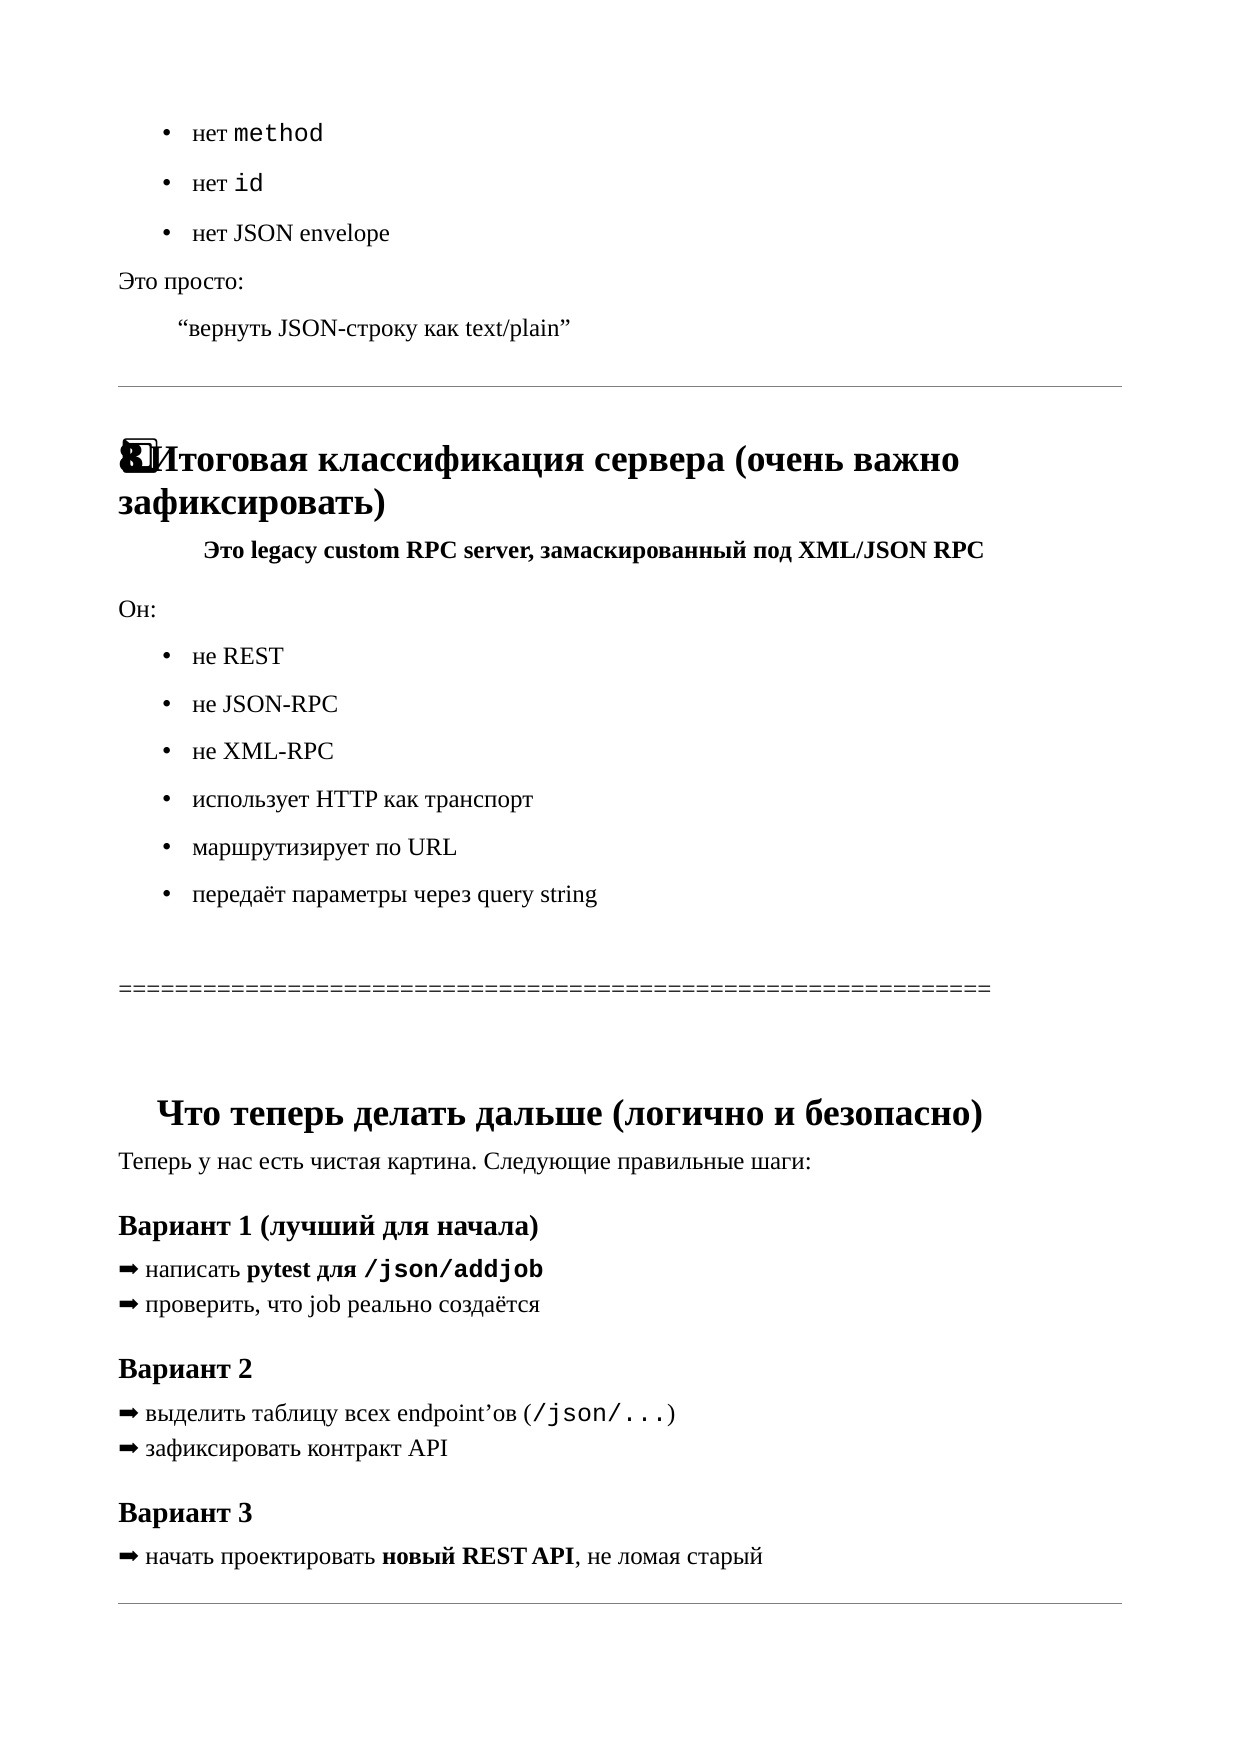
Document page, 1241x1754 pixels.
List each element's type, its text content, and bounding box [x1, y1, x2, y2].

list передаёт параметры через query string [162, 879, 1122, 908]
subtitle Вариант 1 (лучший для начала) [118, 1208, 1122, 1242]
list нет id [162, 168, 1122, 199]
subtitle 8️⃣ Итоговая классификация сервера (очень важно зафиксировать) [118, 437, 1122, 523]
list не JSON-RPC [162, 689, 1122, 718]
list нет method [162, 118, 1122, 149]
text ➡ написать pytest для /json/addjob ➡ проверить, что job реально создаётся [118, 1254, 1122, 1318]
text ============================================================== [118, 974, 1122, 1003]
text Он: [118, 594, 1122, 622]
list использует HTTP как транспорт [162, 784, 1122, 813]
text Теперь у нас есть чистая картина. Следующие правильные шаги: [118, 1146, 1122, 1175]
subtitle Вариант 3 [118, 1495, 1122, 1528]
text ➡ выделить таблицу всех endpoint’ов (/json/...) ➡ зафиксировать контракт API [118, 1398, 1122, 1462]
list не REST [162, 641, 1122, 670]
text Это просто: [118, 266, 1122, 294]
list не XML-RPC [162, 736, 1122, 765]
subtitle Вариант 2 [118, 1352, 1122, 1385]
text “вернуть JSON-строку как text/plain” [177, 313, 1063, 342]
list маршрутизирует по URL [162, 832, 1122, 860]
list нет JSON envelope [162, 218, 1122, 247]
text 🔴 Это legacy custom RPC server, замаскированный под XML/JSON RPC [177, 535, 1063, 564]
subtitle 🔟 Что теперь делать дальше (логично и безопасно) [118, 1091, 1122, 1134]
text ➡ начать проектировать новый REST API, не ломая старый [118, 1541, 1122, 1570]
